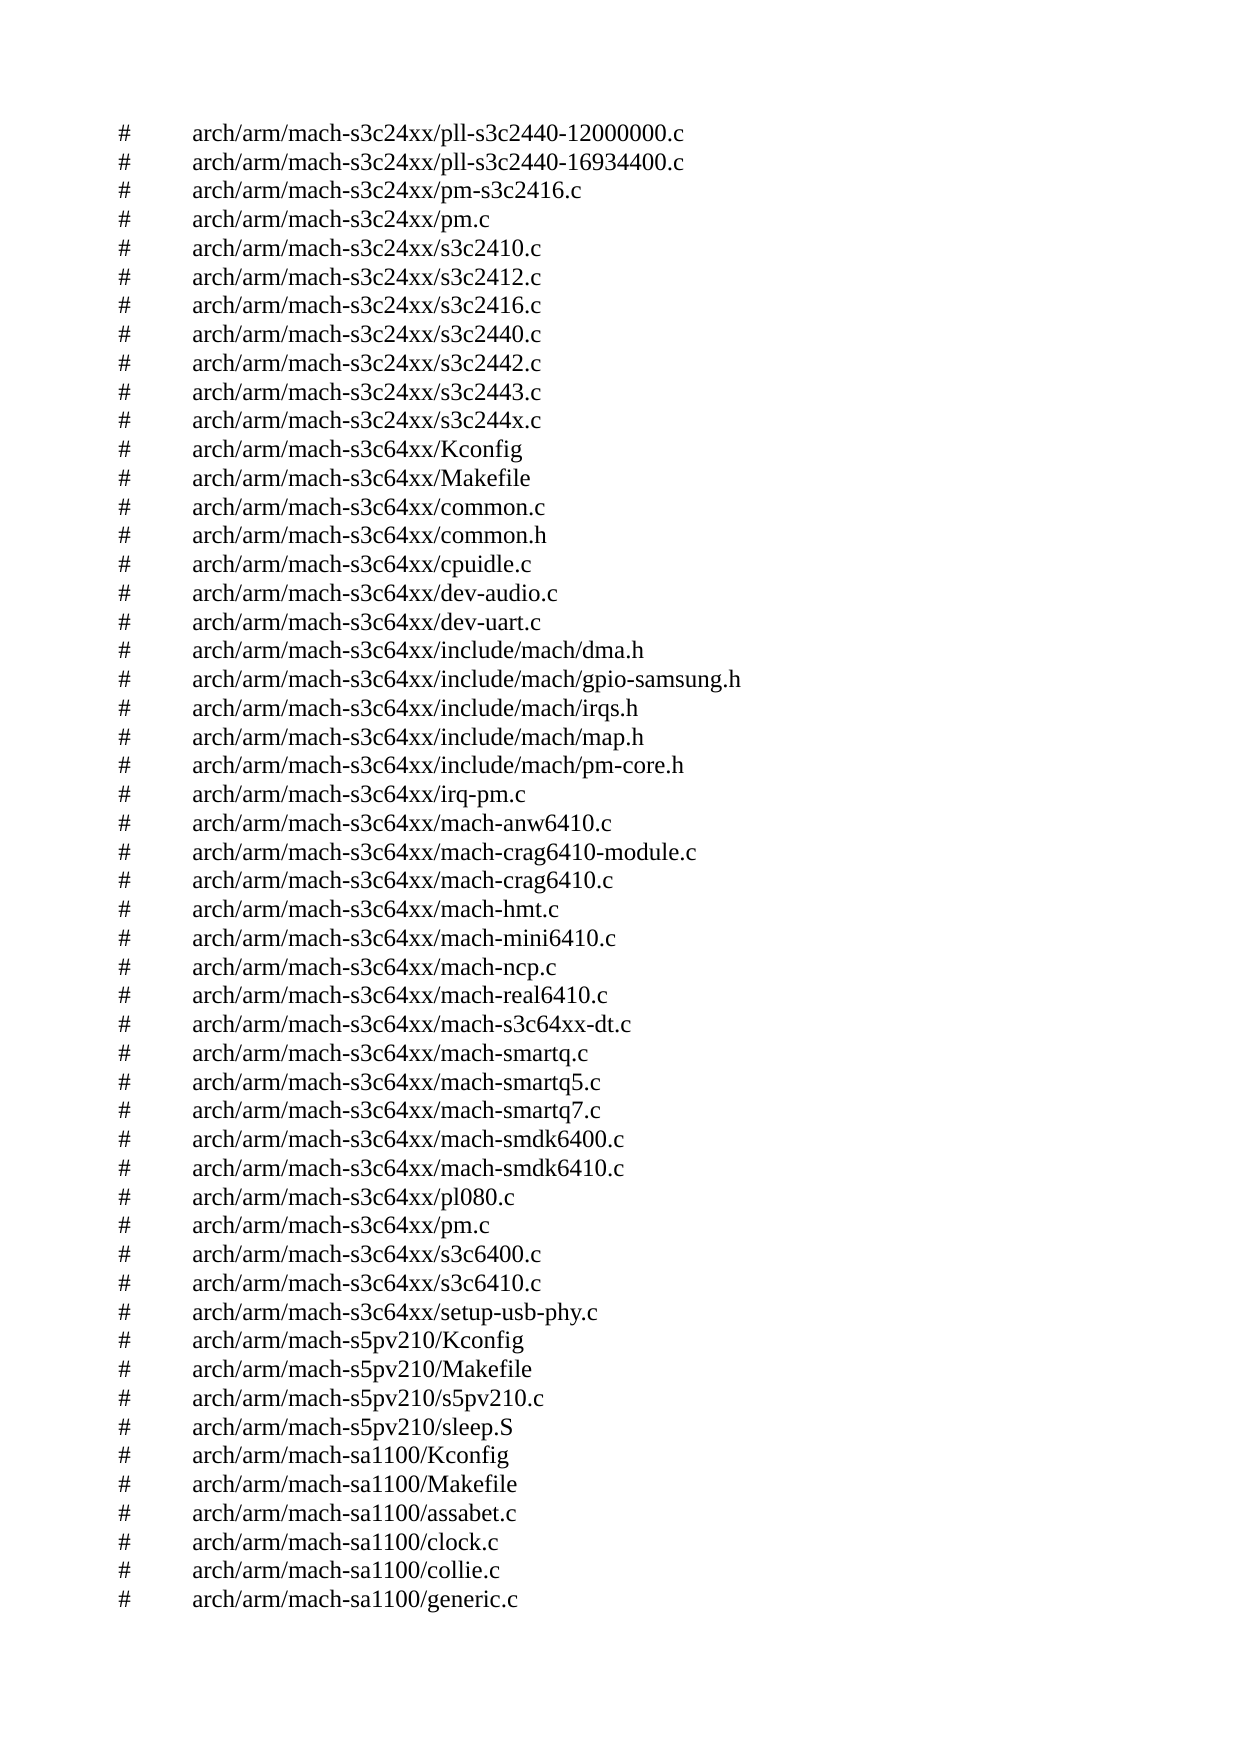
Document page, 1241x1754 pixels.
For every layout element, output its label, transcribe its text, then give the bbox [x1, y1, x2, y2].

text # arch/arm/mach-s3c64xx/mach-smdk6410.c [118, 1153, 1122, 1182]
text # arch/arm/mach-s3c64xx/Makefile [118, 463, 1122, 492]
text # arch/arm/mach-s3c64xx/mach-s3c64xx-dt.c [118, 1009, 1122, 1038]
text # arch/arm/mach-s5pv210/s5pv210.c [118, 1383, 1122, 1412]
text # arch/arm/mach-s3c24xx/s3c2442.c [118, 348, 1122, 377]
text # arch/arm/mach-s3c64xx/mach-mini6410.c [118, 923, 1122, 952]
text # arch/arm/mach-s3c64xx/mach-smdk6400.c [118, 1124, 1122, 1153]
text # arch/arm/mach-s3c64xx/irq-pm.c [118, 779, 1122, 808]
text # arch/arm/mach-s3c64xx/mach-smartq.c [118, 1038, 1122, 1067]
text # arch/arm/mach-s3c24xx/s3c2416.c [118, 291, 1122, 319]
text # arch/arm/mach-s3c64xx/common.h [118, 521, 1122, 549]
text # arch/arm/mach-s3c24xx/s3c2440.c [118, 319, 1122, 348]
text # arch/arm/mach-s3c24xx/pm-s3c2416.c [118, 176, 1122, 204]
text # arch/arm/mach-s3c24xx/pll-s3c2440-12000000.c [118, 118, 1122, 147]
text # arch/arm/mach-s3c64xx/include/mach/irqs.h [118, 693, 1122, 722]
text # arch/arm/mach-s3c64xx/mach-crag6410-module.c [118, 837, 1122, 866]
text # arch/arm/mach-sa1100/assabet.c [118, 1498, 1122, 1527]
text # arch/arm/mach-s3c64xx/s3c6410.c [118, 1268, 1122, 1297]
text # arch/arm/mach-s3c64xx/common.c [118, 492, 1122, 521]
text # arch/arm/mach-s3c24xx/s3c2410.c [118, 233, 1122, 262]
text # arch/arm/mach-s3c64xx/include/mach/gpio-samsung.h [118, 664, 1122, 693]
text # arch/arm/mach-s3c64xx/s3c6400.c [118, 1239, 1122, 1268]
text # arch/arm/mach-s3c64xx/setup-usb-phy.c [118, 1297, 1122, 1326]
text # arch/arm/mach-s5pv210/sleep.S [118, 1412, 1122, 1441]
text # arch/arm/mach-s3c64xx/dev-uart.c [118, 607, 1122, 636]
text # arch/arm/mach-s3c64xx/dev-audio.c [118, 578, 1122, 607]
text # arch/arm/mach-s5pv210/Makefile [118, 1354, 1122, 1383]
text # arch/arm/mach-s3c64xx/mach-smartq5.c [118, 1067, 1122, 1096]
text # arch/arm/mach-sa1100/Kconfig [118, 1441, 1122, 1469]
text # arch/arm/mach-s3c64xx/cpuidle.c [118, 549, 1122, 578]
text # arch/arm/mach-s3c64xx/mach-hmt.c [118, 894, 1122, 923]
text # arch/arm/mach-s3c64xx/mach-crag6410.c [118, 866, 1122, 894]
text # arch/arm/mach-sa1100/Makefile [118, 1469, 1122, 1498]
text # arch/arm/mach-s3c64xx/mach-anw6410.c [118, 808, 1122, 837]
text # arch/arm/mach-s3c64xx/mach-real6410.c [118, 981, 1122, 1009]
text # arch/arm/mach-s3c24xx/s3c2412.c [118, 262, 1122, 291]
text # arch/arm/mach-s3c64xx/pm.c [118, 1211, 1122, 1239]
text # arch/arm/mach-s3c64xx/include/mach/dma.h [118, 636, 1122, 664]
text # arch/arm/mach-sa1100/clock.c [118, 1527, 1122, 1556]
text # arch/arm/mach-s5pv210/Kconfig [118, 1326, 1122, 1354]
text # arch/arm/mach-s3c24xx/s3c2443.c [118, 377, 1122, 406]
text # arch/arm/mach-s3c24xx/s3c244x.c [118, 406, 1122, 434]
text # arch/arm/mach-s3c64xx/include/mach/map.h [118, 722, 1122, 751]
text # arch/arm/mach-s3c64xx/mach-smartq7.c [118, 1096, 1122, 1124]
text # arch/arm/mach-s3c64xx/Kconfig [118, 434, 1122, 463]
text # arch/arm/mach-sa1100/generic.c [118, 1584, 1122, 1613]
text # arch/arm/mach-s3c64xx/include/mach/pm-core.h [118, 751, 1122, 779]
text # arch/arm/mach-s3c24xx/pm.c [118, 204, 1122, 233]
text # arch/arm/mach-s3c64xx/pl080.c [118, 1182, 1122, 1211]
text # arch/arm/mach-s3c64xx/mach-ncp.c [118, 952, 1122, 981]
text # arch/arm/mach-sa1100/collie.c [118, 1556, 1122, 1584]
text # arch/arm/mach-s3c24xx/pll-s3c2440-16934400.c [118, 147, 1122, 176]
